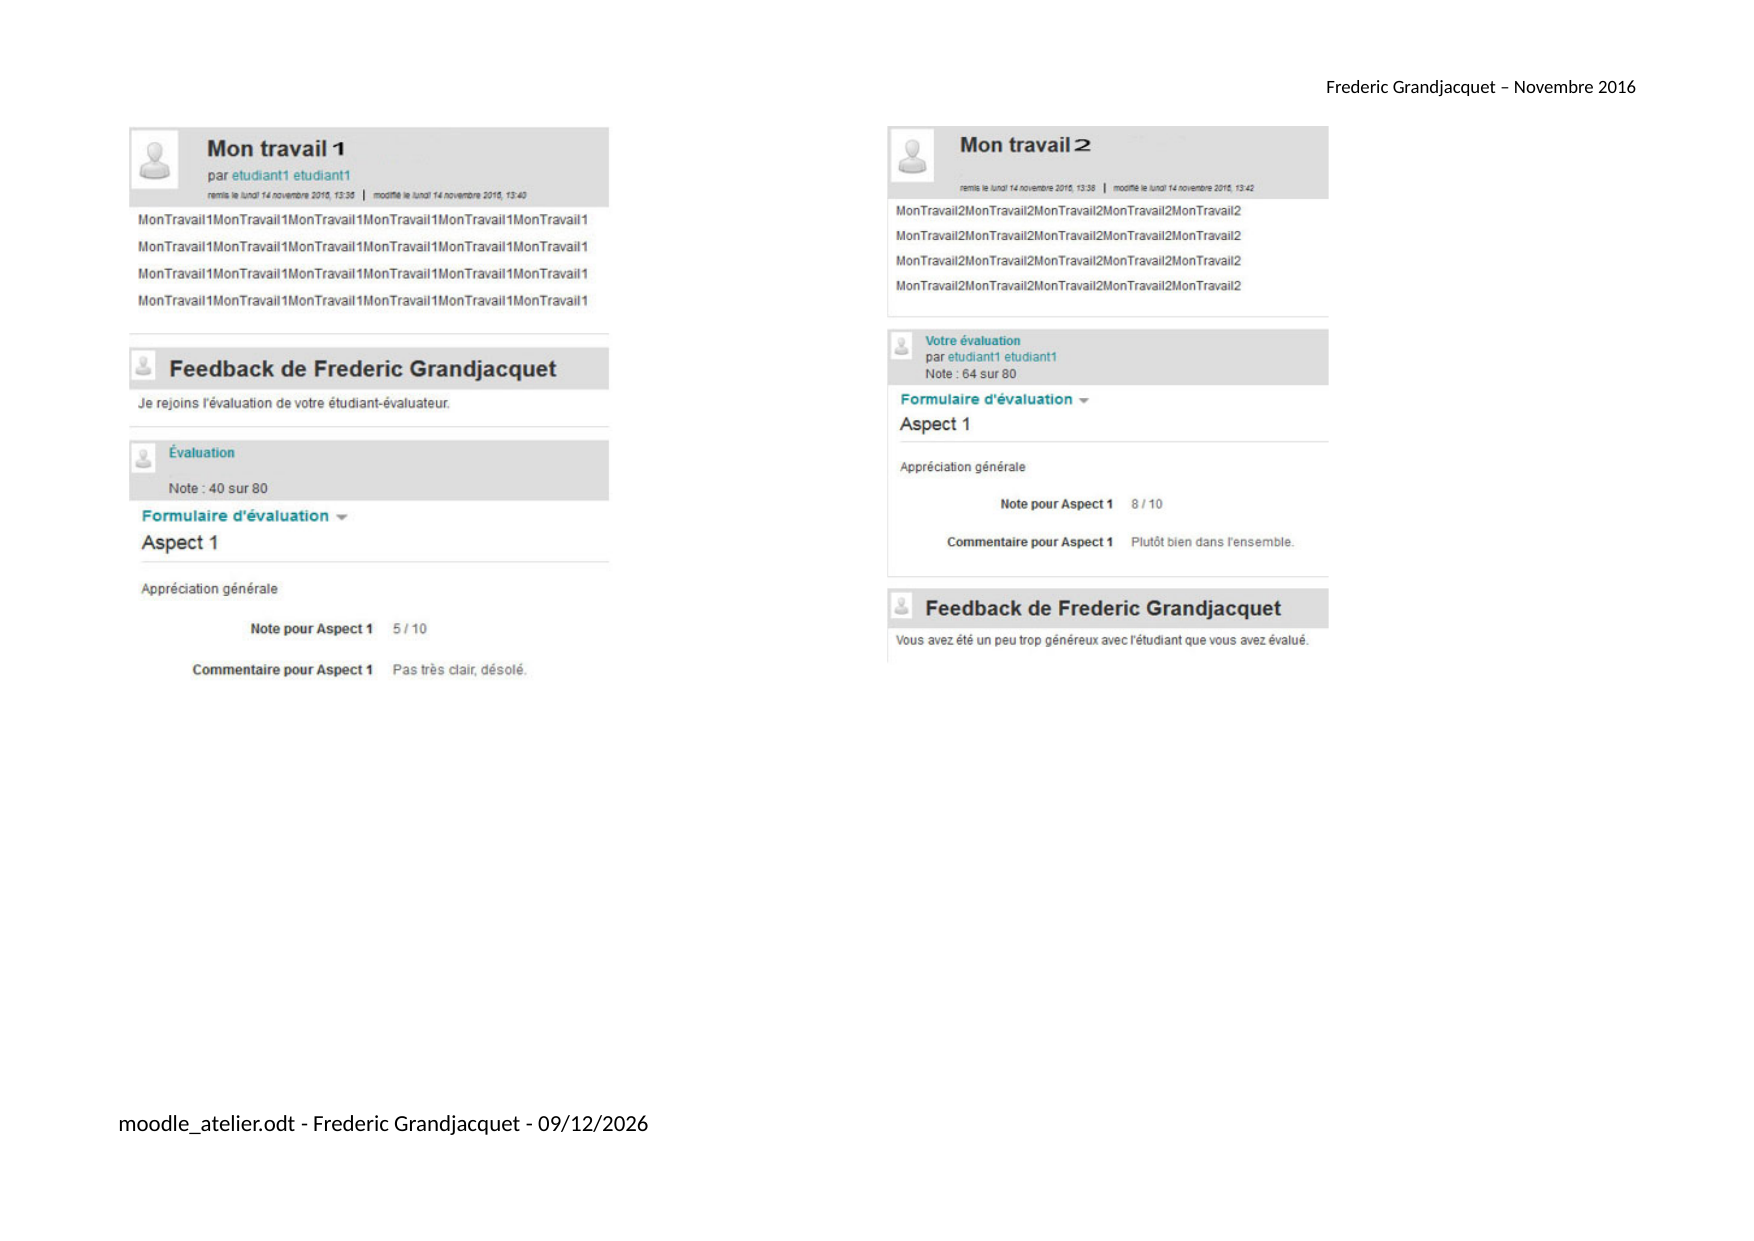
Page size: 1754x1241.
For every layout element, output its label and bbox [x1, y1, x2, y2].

table_cell [613, 126, 876, 688]
table_cell [876, 126, 1634, 688]
table_cell [118, 126, 128, 688]
